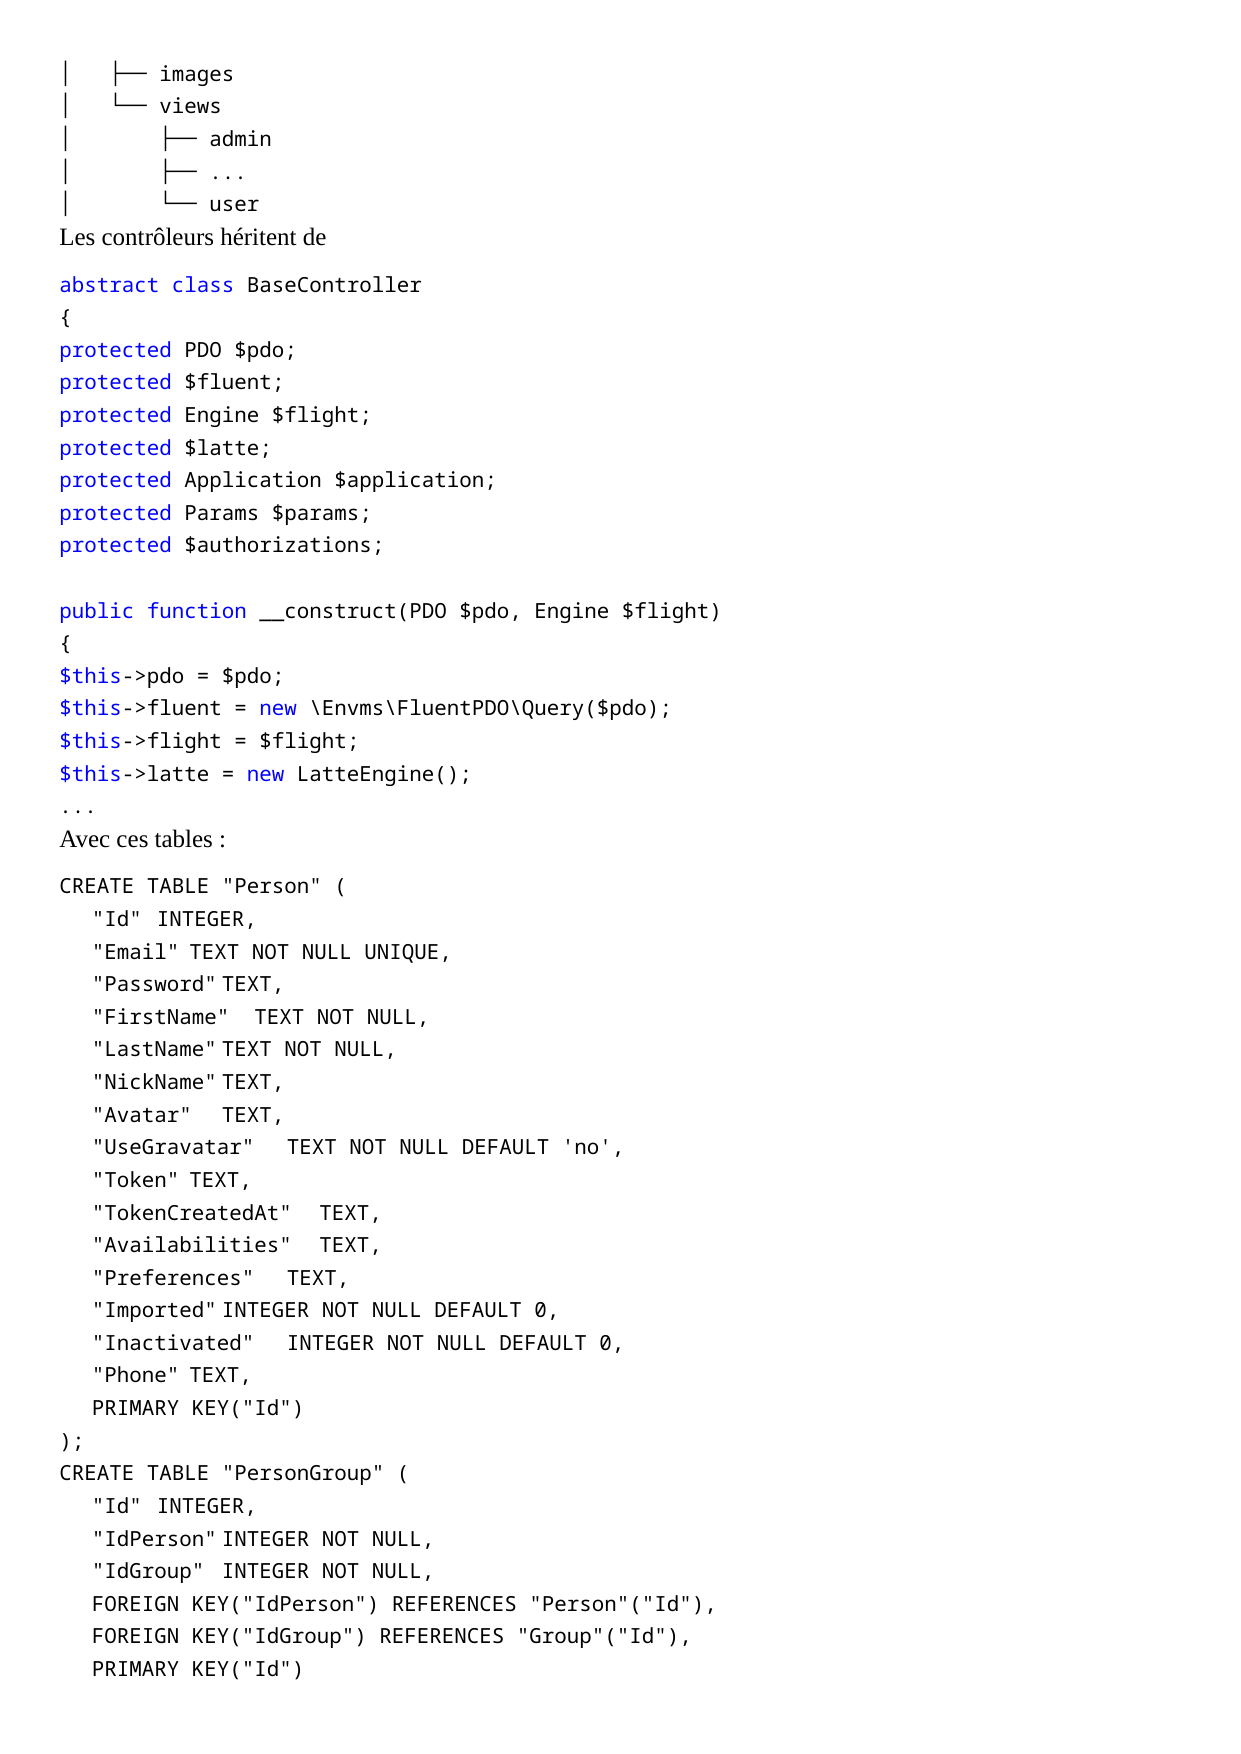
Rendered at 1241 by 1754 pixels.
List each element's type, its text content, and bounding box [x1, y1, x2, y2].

text protected $fluent; [59, 367, 1181, 396]
text "Preferences" TEXT, [59, 1263, 1181, 1291]
text CREATE TABLE "PersonGroup" ( [59, 1458, 1181, 1487]
text "Phone" TEXT, [59, 1361, 1181, 1389]
text CREATE TABLE "Person" ( [59, 872, 1181, 900]
text FOREIGN KEY("IdGroup") REFERENCES "Group"("Id"), [59, 1621, 1181, 1650]
text "Id" INTEGER, [59, 1491, 1181, 1519]
text "Token" TEXT, [59, 1165, 1181, 1193]
text protected Engine $flight; [59, 400, 1181, 428]
text PRIMARY KEY("Id") [59, 1393, 1181, 1422]
text public function __construct(PDO $pdo, Engine $flight) [59, 596, 1181, 624]
text abstract class BaseController [59, 270, 1181, 298]
text "UseGravatar" TEXT NOT NULL DEFAULT 'no', [59, 1132, 1181, 1161]
text PRIMARY KEY("Id") [59, 1654, 1181, 1682]
text │ ├── admin [59, 124, 1181, 153]
text protected Params $params; [59, 498, 1181, 526]
text protected $latte; [59, 433, 1181, 461]
text "Id" INTEGER, [59, 904, 1181, 933]
text $this->flight = $flight; [59, 726, 1181, 754]
text "Avatar" TEXT, [59, 1100, 1181, 1128]
text "IdGroup" INTEGER NOT NULL, [59, 1556, 1181, 1585]
text "NickName" TEXT, [59, 1067, 1181, 1096]
text { [59, 628, 1181, 657]
text "Imported" INTEGER NOT NULL DEFAULT 0, [59, 1295, 1181, 1324]
text FOREIGN KEY("IdPerson") REFERENCES "Person"("Id"), [59, 1589, 1181, 1617]
text │ └── views [59, 92, 1181, 120]
text protected $authorizations; [59, 531, 1181, 559]
text ... [59, 791, 1181, 820]
text "Email" TEXT NOT NULL UNIQUE, [59, 937, 1181, 965]
text protected PDO $pdo; [59, 335, 1181, 363]
text "Availabilities" TEXT, [59, 1230, 1181, 1259]
text "IdPerson" INTEGER NOT NULL, [59, 1524, 1181, 1552]
text │ ├── ... [59, 157, 1181, 185]
text ); [59, 1426, 1181, 1454]
text $this->pdo = $pdo; [59, 661, 1181, 689]
text "Password" TEXT, [59, 969, 1181, 998]
text Avec ces tables : [59, 824, 1181, 853]
text "Inactivated" INTEGER NOT NULL DEFAULT 0, [59, 1328, 1181, 1356]
text │ ├── images [59, 59, 1181, 87]
text Les contrôleurs héritent de [59, 222, 1181, 251]
text $this->fluent = new \Envms\FluentPDO\Query($pdo); [59, 693, 1181, 722]
text "FirstName" TEXT NOT NULL, [59, 1002, 1181, 1030]
text { [59, 302, 1181, 331]
text protected Application $application; [59, 465, 1181, 494]
text "LastName" TEXT NOT NULL, [59, 1034, 1181, 1063]
text │ └── user [59, 189, 1181, 218]
text "TokenCreatedAt" TEXT, [59, 1198, 1181, 1226]
text $this->latte = new LatteEngine(); [59, 759, 1181, 787]
